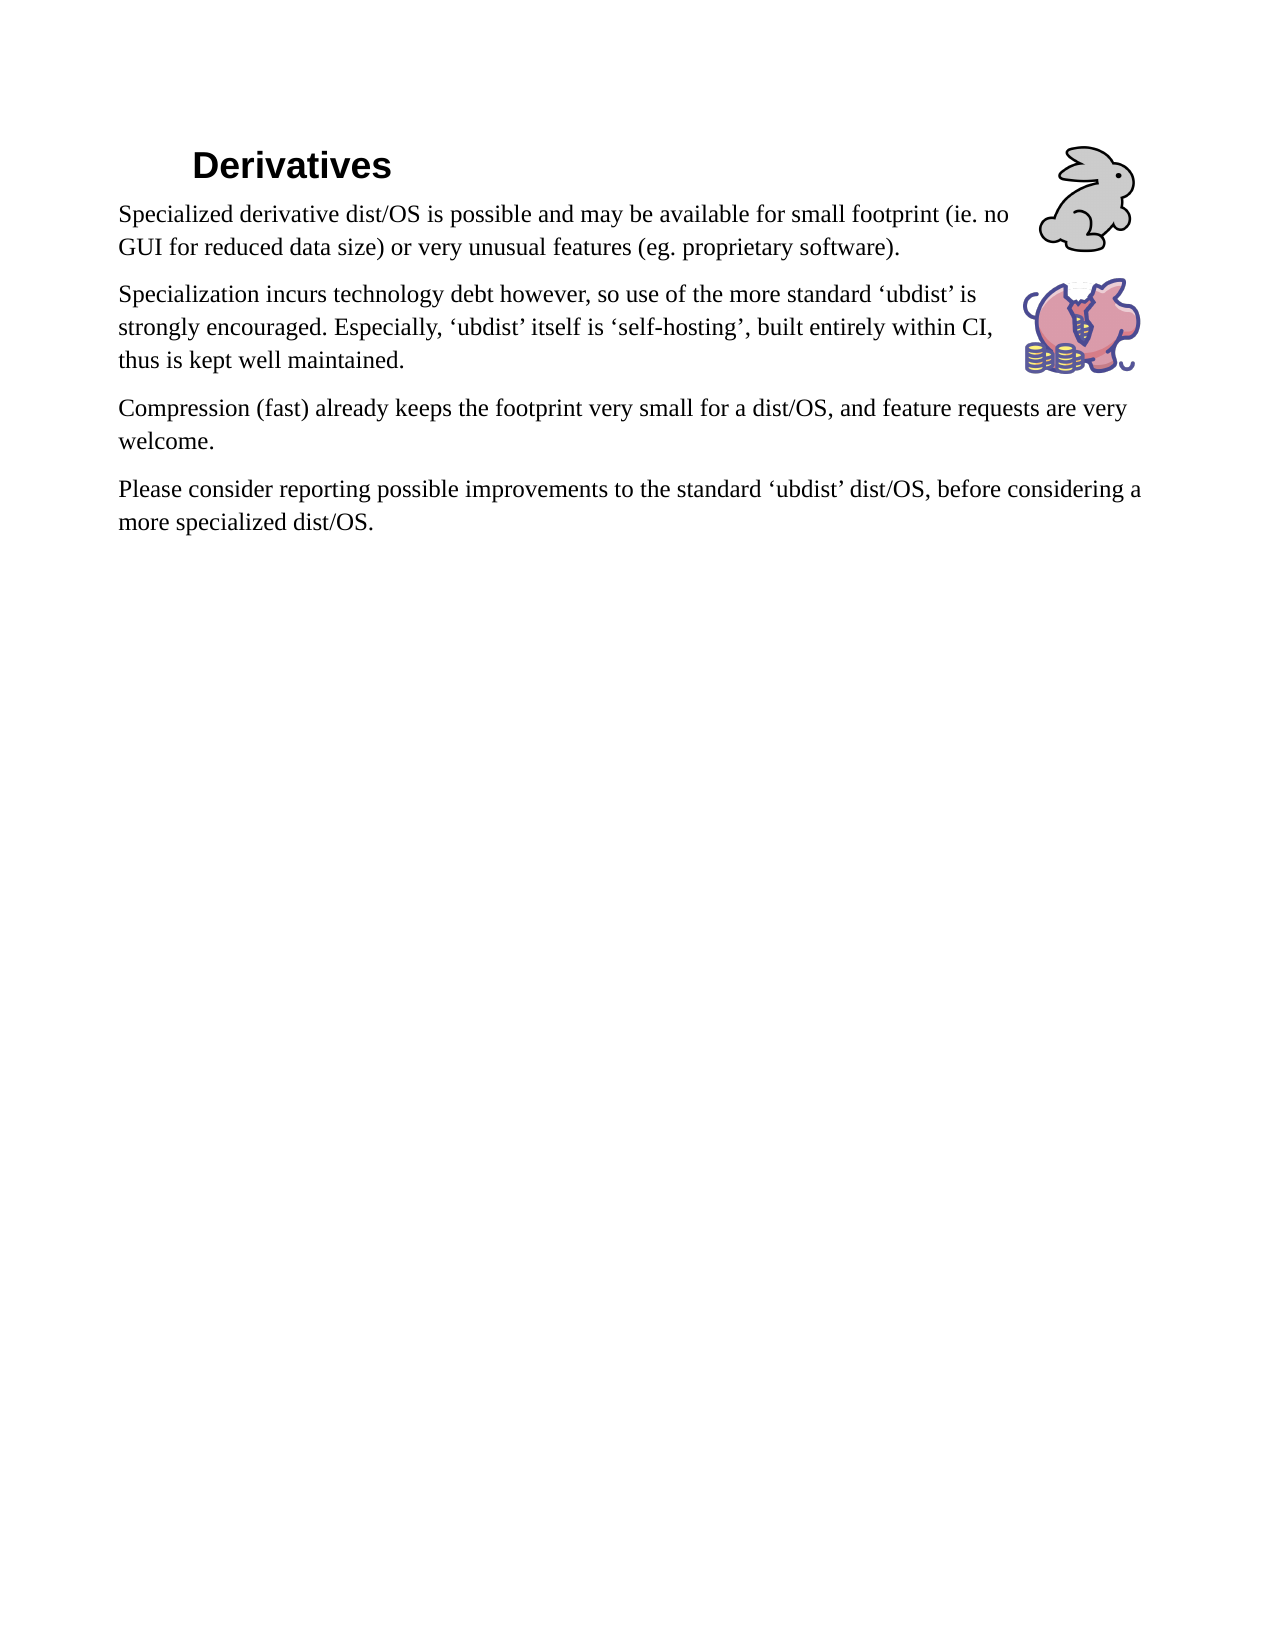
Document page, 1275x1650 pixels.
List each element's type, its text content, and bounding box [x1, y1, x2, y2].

picture [1030, 145, 1139, 254]
text Specialized derivative dist/OS is possible and may be available for small footprint (ie. no GUI for reduced data size) or very unusual features (eg. proprietary software). [118, 199, 1157, 261]
text Please consider reporting possible improvements to the standard ‘ubdist’ dist/OS, before considering a more specialized dist/OS. [118, 474, 1157, 535]
picture [1022, 263, 1141, 374]
text Specialization incurs technology debt however, so use of the more standard ‘ubdist’ is strongly encouraged. Especially, ‘ubdist’ itself is ‘self-hosting’, built entirely within CI, thus is kept well maintained. [118, 279, 1022, 374]
subtitle Derivatives [118, 143, 1157, 186]
text Compression (fast) already keeps the footprint very small for a dist/OS, and feature requests are very welcome. [118, 393, 1157, 455]
